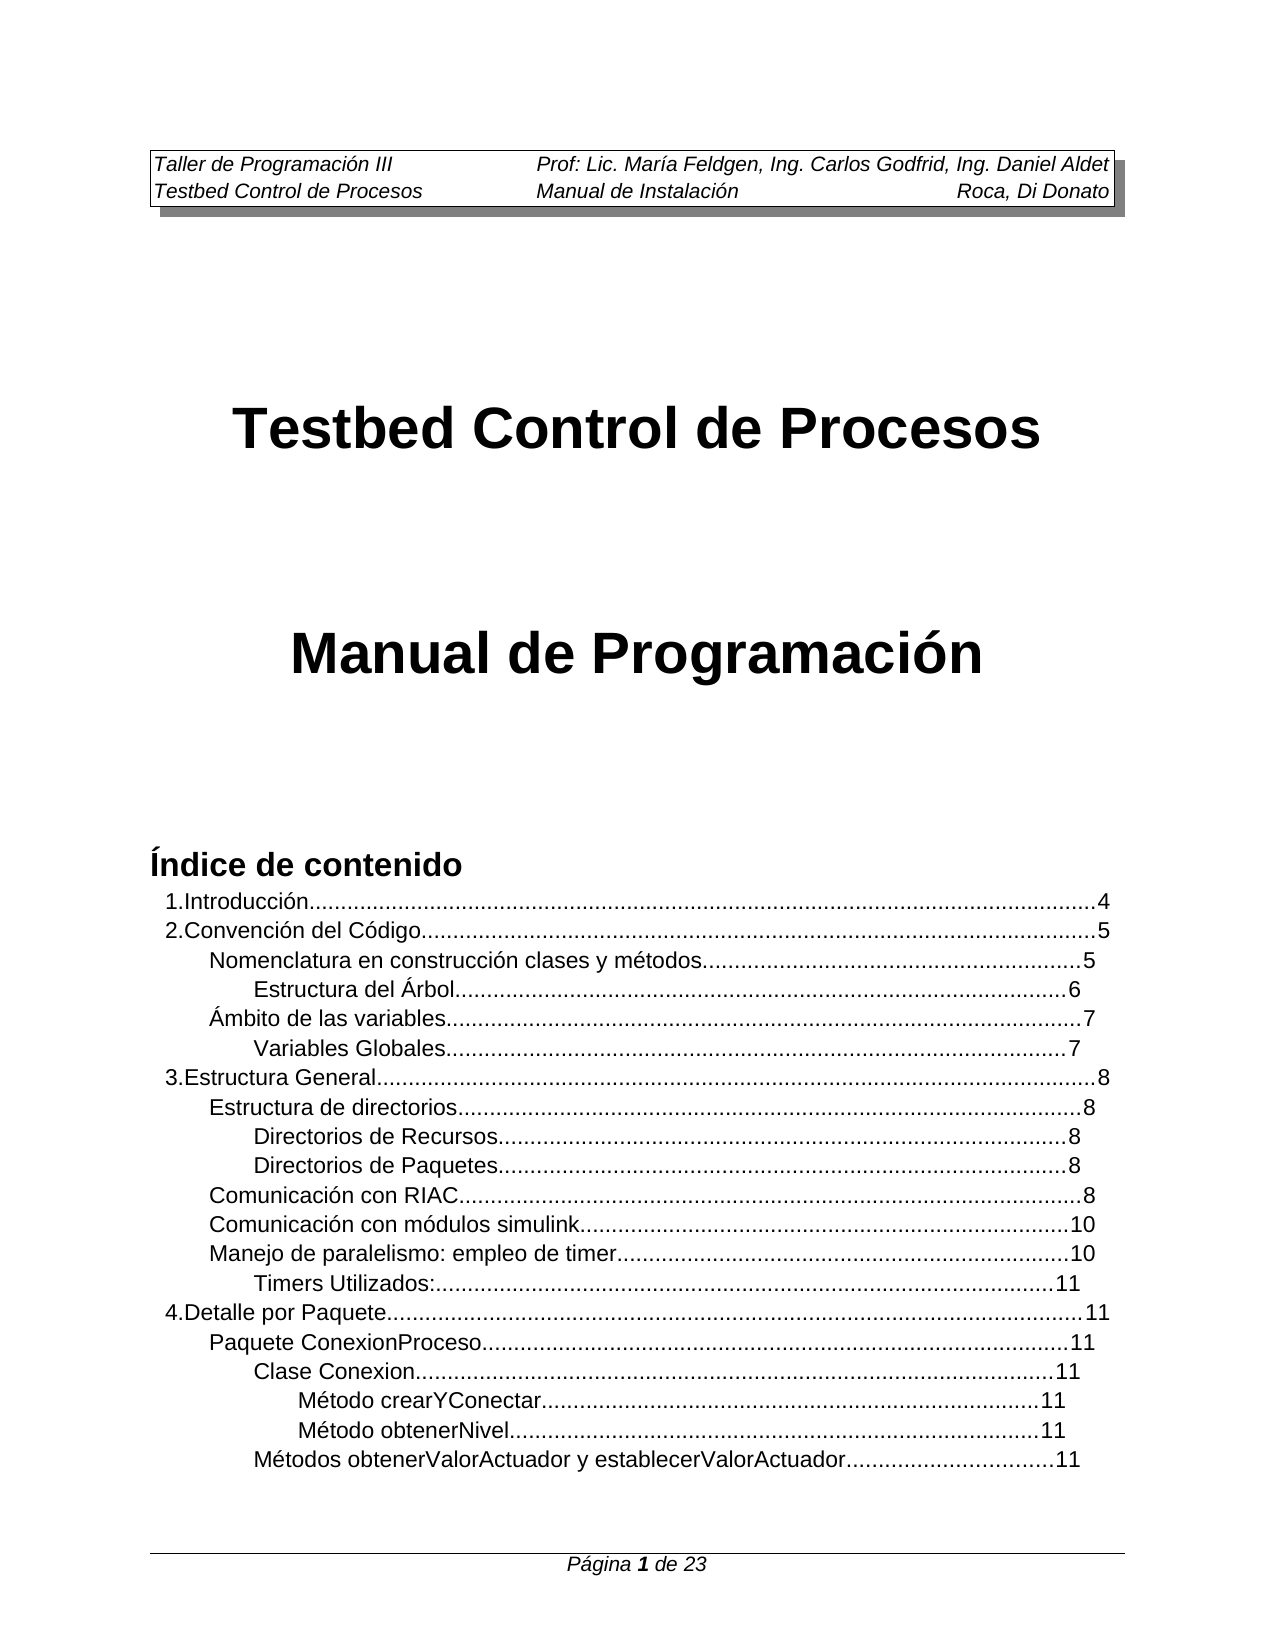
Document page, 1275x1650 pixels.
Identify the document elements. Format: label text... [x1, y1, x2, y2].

text Variables Globales 7 [209, 1036, 1125, 1061]
text Timers Utilizados: 11 [209, 1271, 1125, 1296]
text 4.Detalle por Paquete 11 [150, 1300, 1125, 1326]
text Manejo de paralelismo: empleo de timer 10 [179, 1241, 1125, 1267]
text Estructura del Árbol 6 [209, 977, 1125, 1002]
text 2.Convención del Código 5 [150, 918, 1125, 944]
text Ámbito de las variables 7 [179, 1006, 1125, 1032]
text 3.Estructura General 8 [150, 1065, 1125, 1091]
text Método crearYConectar 11 [238, 1388, 1125, 1414]
text Directorios de Recursos 8 [209, 1124, 1125, 1149]
text Nomenclatura en construcción clases y métodos 5 [179, 947, 1125, 973]
text 1.Introducción 4 [150, 889, 1125, 914]
text Comunicación con módulos simulink 10 [179, 1212, 1125, 1237]
text Método obtenerNivel 11 [238, 1417, 1125, 1443]
text Comunicación con RIAC 8 [179, 1182, 1125, 1208]
title Manual de Programación [150, 621, 1125, 686]
title Testbed Control de Procesos [150, 396, 1125, 461]
subtitle Índice de contenido [150, 846, 1125, 883]
text Métodos obtenerValorActuador y establecerValorActuador 11 [209, 1447, 1125, 1472]
text Paquete ConexionProceso 11 [179, 1329, 1125, 1355]
text Clase Conexion 11 [209, 1359, 1125, 1384]
text Directorios de Paquetes 8 [209, 1153, 1125, 1179]
text Estructura de directorios 8 [179, 1094, 1125, 1120]
